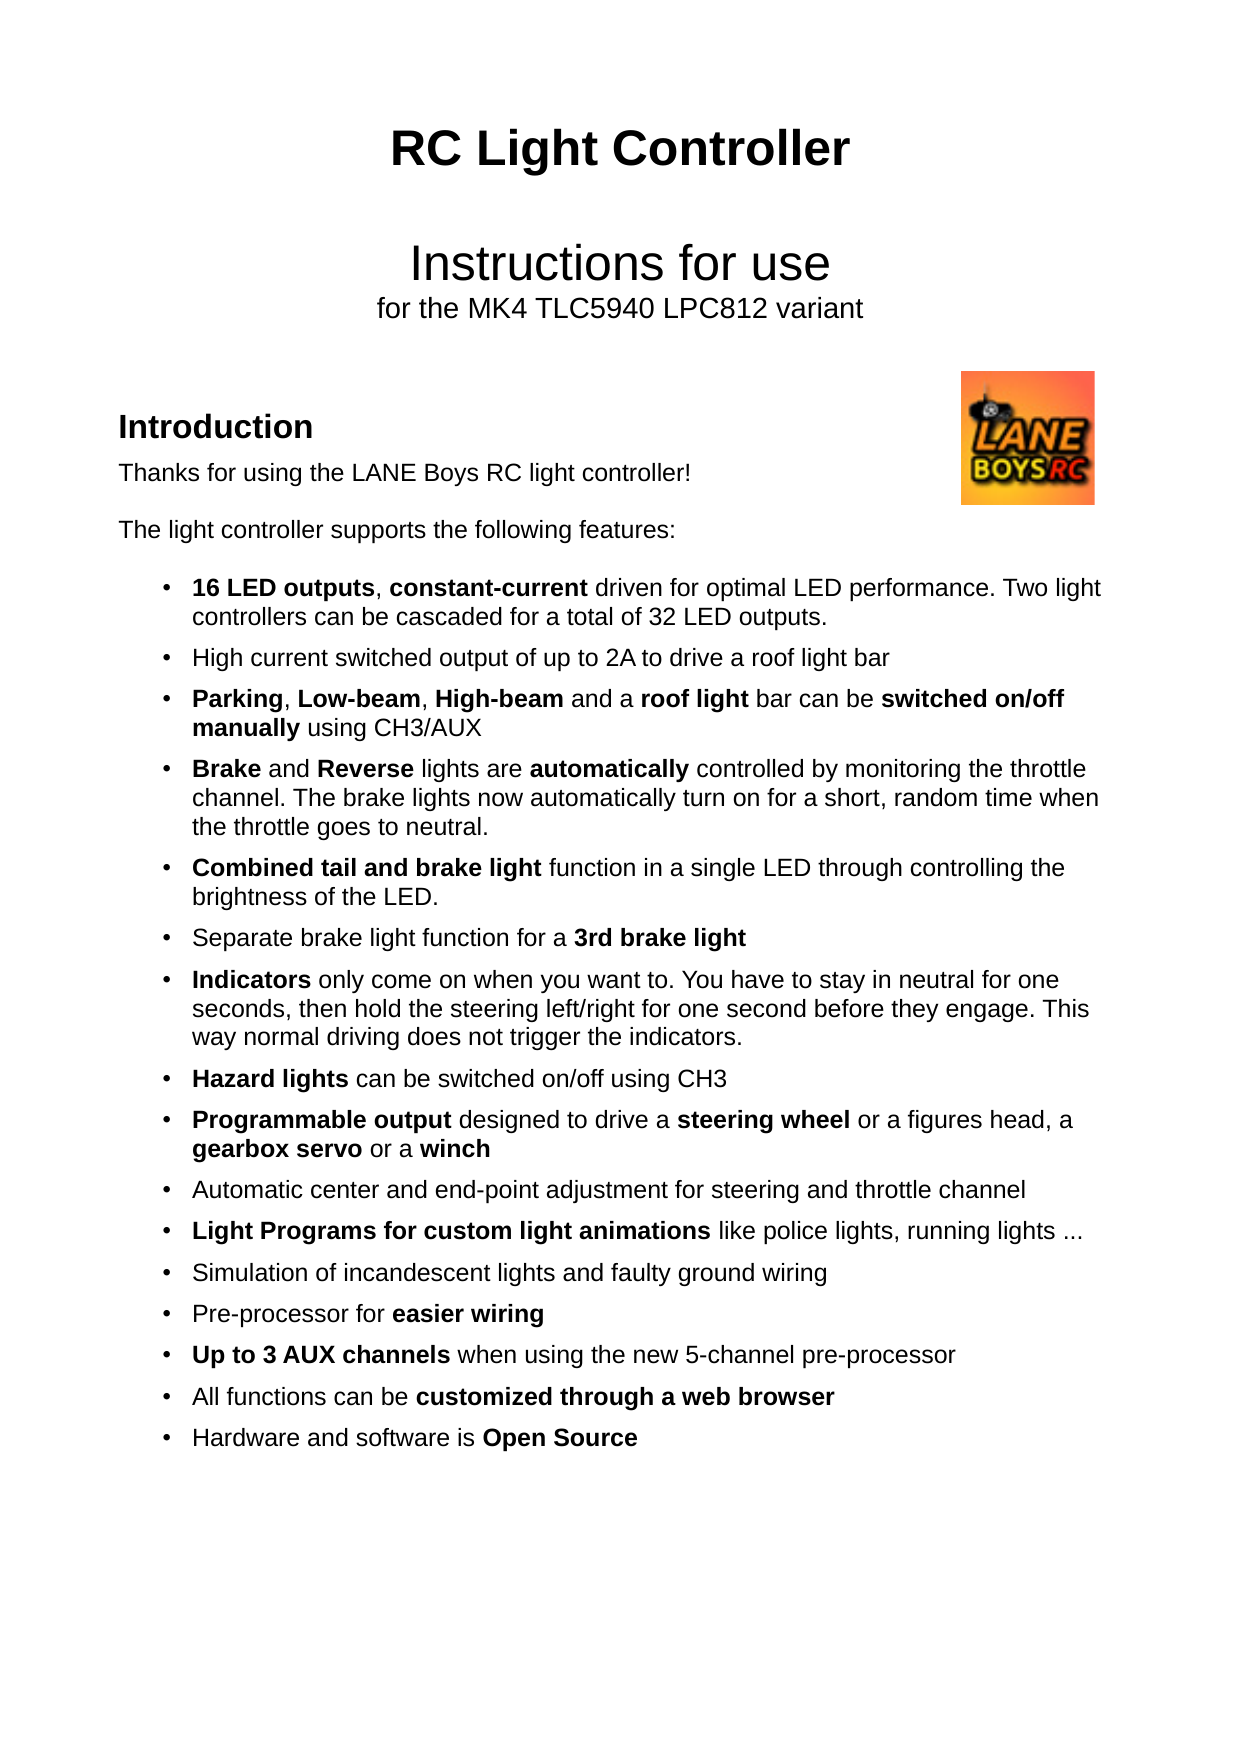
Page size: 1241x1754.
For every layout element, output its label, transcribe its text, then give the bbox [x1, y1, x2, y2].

picture [961, 371, 1095, 505]
list Indicators only come on when you want to. You have to stay in neutral for one seconds, then hold the steering left/right for one second before they engage. This way normal driving does not trigger the indicators. [162, 965, 1122, 1051]
list High current switched output of up to 2A to drive a roof light bar [162, 643, 1122, 672]
subtitle [1095, 407, 1122, 445]
list Brake and Reverse lights are automatically controlled by monitoring the throttle channel. The brake lights now automatically turn on for a short, random time when the throttle goes to neutral. [162, 754, 1122, 841]
list Combined tail and brake light function in a single LED through controlling the brightness of the LED. [162, 853, 1122, 911]
text Instructions for use [118, 233, 1122, 291]
text for the MK4 TLC5940 LPC812 variant [118, 291, 1122, 324]
list Light Programs for custom light animations like police lights, running lights ... [162, 1216, 1122, 1245]
list Programmable output designed to drive a steering wheel or a figures head, a gearbox servo or a winch [162, 1105, 1122, 1162]
list Hazard lights can be switched on/off using CH3 [162, 1063, 1122, 1092]
list All functions can be customized through a web browser [162, 1382, 1122, 1411]
subtitle Introduction [118, 407, 961, 445]
text RC Light Controller [118, 118, 1122, 176]
list Automatic center and end-point adjustment for steering and throttle channel [162, 1175, 1122, 1204]
list Hardware and software is Open Source [162, 1423, 1122, 1452]
list Separate brake light function for a 3rd brake light [162, 923, 1122, 952]
text Thanks for using the LANE Boys RC light controller! [118, 458, 961, 487]
list Parking, Low-beam, High-beam and a roof light bar can be switched on/off manually using CH3/AUX [162, 684, 1122, 742]
list Up to 3 AUX channels when using the new 5-channel pre-processor [162, 1340, 1122, 1369]
list 16 LED outputs, constant-current driven for optimal LED performance. Two light controllers can be cascaded for a total of 32 LED outputs. [162, 573, 1122, 630]
text The light controller supports the following features: [118, 515, 1122, 544]
list Pre-processor for easier wiring [162, 1299, 1122, 1328]
list Simulation of incandescent lights and faulty ground wiring [162, 1258, 1122, 1287]
